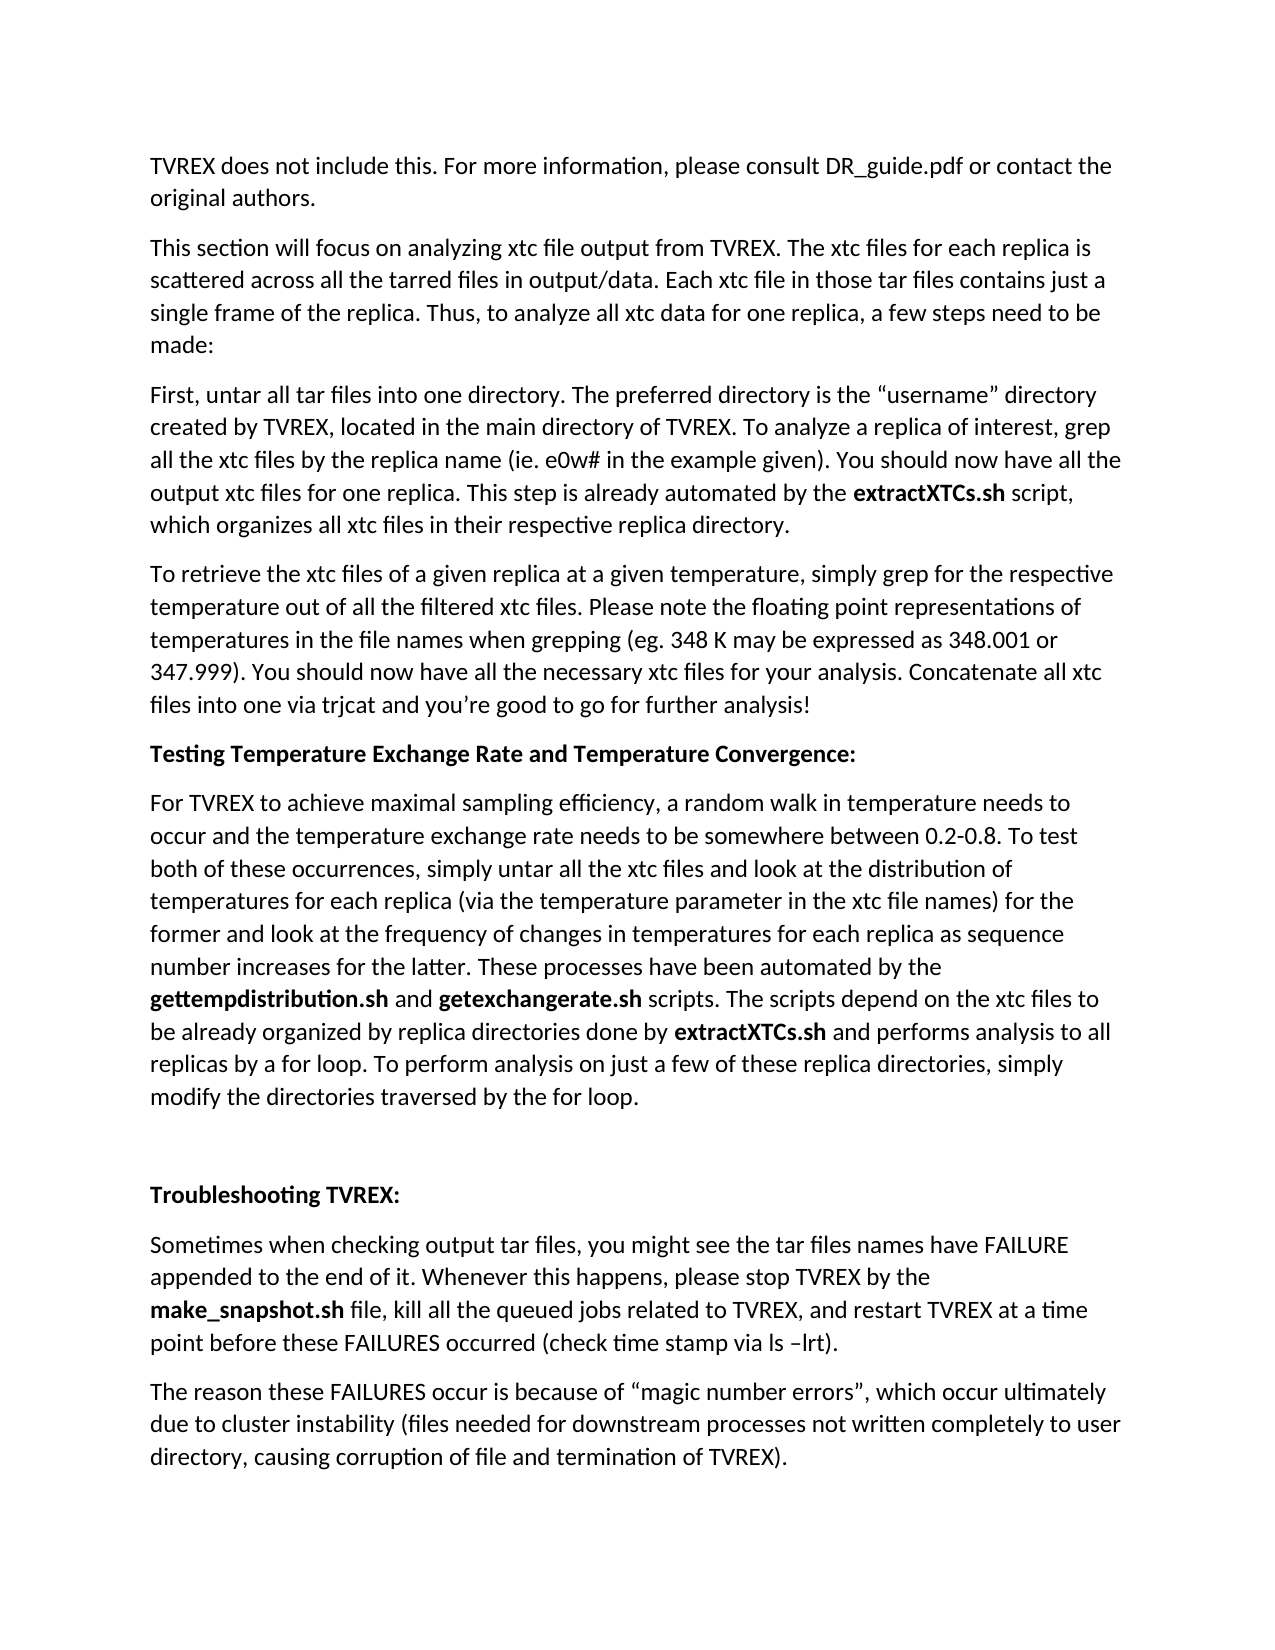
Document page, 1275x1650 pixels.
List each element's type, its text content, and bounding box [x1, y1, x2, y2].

text This section will focus on analyzing xtc file output from TVREX. The xtc files for each replica is scattered across all the tarred files in output/data. Each xtc file in those tar files contains just a single frame of the replica. Thus, to analyze all xtc data for one replica, a few steps need to be made: [150, 232, 1125, 360]
text For TVREX to achieve maximal sampling efficiency, a random walk in temperature needs to occur and the temperature exchange rate needs to be somewhere between 0.2-0.8. To test both of these occurrences, simply untar all the xtc files and look at the distribution of temperatures for each replica (via the temperature parameter in the xtc file names) for the former and look at the frequency of changes in temperatures for each replica as sequence number increases for the latter. These processes have been automated by the gettempdistribution.sh and getexchangerate.sh scripts. The scripts depend on the xtc files to be already organized by replica directories done by extractXTCs.sh and performs analysis to all replicas by a for loop. To perform analysis on just a few of these replica directories, simply modify the directories traversed by the for loop. [150, 788, 1125, 1112]
text Troubleshooting TVREX: [150, 1179, 1125, 1210]
text Sometimes when checking output tar files, you might see the tar files names have FAILURE appended to the end of it. Whenever this happens, please stop TVREX by the make_snapshot.sh file, kill all the queued jobs related to TVREX, and restart TVREX at a time point before these FAILURES occurred (check time stamp via ls –lrt). [150, 1229, 1125, 1357]
text The reason these FAILURES occur is because of “magic number errors”, which occur ultimately due to cluster instability (files needed for downstream processes not written completely to user directory, causing corruption of file and termination of TVREX). [150, 1376, 1125, 1472]
text Testing Temperature Exchange Rate and Temperature Convergence: [150, 738, 1125, 769]
text First, untar all tar files into one directory. The preferred directory is the “username” directory created by TVREX, located in the main directory of TVREX. To analyze a replica of interest, grep all the xtc files by the replica name (ie. e0w# in the example given). You should now have all the output xtc files for one replica. This step is already automated by the extractXTCs.sh script, which organizes all xtc files in their respective replica directory. [150, 379, 1125, 540]
text To retrieve the xtc files of a given replica at a given temperature, simply grep for the respective temperature out of all the filtered xtc files. Please note the floating point representations of temperatures in the file names when grepping (eg. 348 K may be expressed as 348.001 or 347.999). You should now have all the necessary xtc files for your analysis. Concatenate all xtc files into one via trjcat and you’re good to go for further analysis! [150, 559, 1125, 719]
text TVREX does not include this. For more information, please consult DR_guide.pdf or contact the original authors. [150, 150, 1125, 213]
